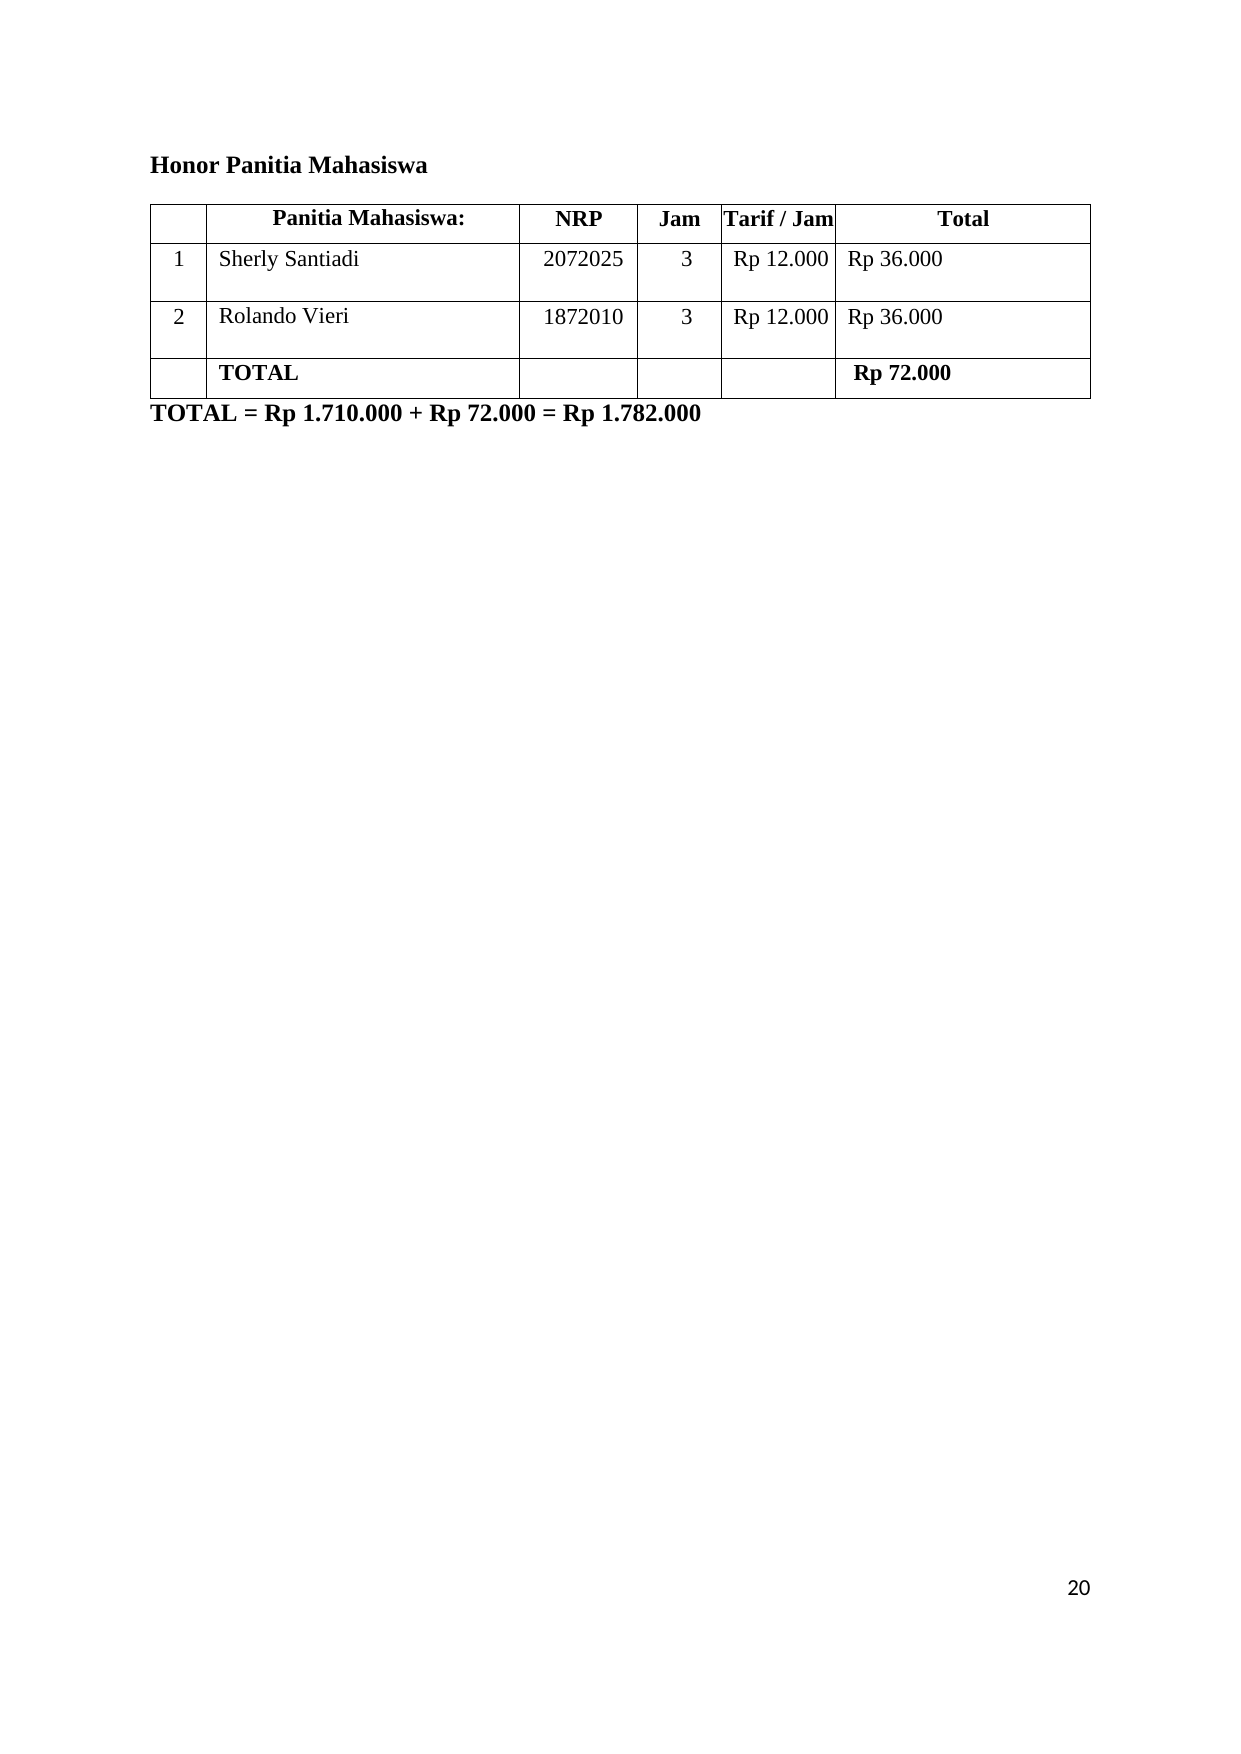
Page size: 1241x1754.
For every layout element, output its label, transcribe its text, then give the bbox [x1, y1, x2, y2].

table_header Panitia Mahasiswa: [207, 205, 519, 243]
table_cell Sherly Santiadi [207, 244, 519, 301]
table_cell Rp 72.000 [836, 359, 1090, 397]
table_cell Rp 12.000 [722, 244, 835, 301]
table_header Total [836, 205, 1090, 243]
table_cell Rp 12.000 [722, 302, 835, 358]
table_cell Rolando Vieri [207, 302, 519, 358]
table_cell Rp 36.000 [836, 302, 1090, 358]
table_cell 2072025 [520, 244, 637, 301]
table_cell 3 [638, 244, 721, 301]
text TOTAL = Rp 1.710.000 + Rp 72.000 = Rp 1.782.000 [150, 399, 1090, 427]
table_header NRP [520, 205, 637, 243]
table_cell 1872010 [520, 302, 637, 358]
table_header Jam [638, 205, 721, 243]
table_cell [638, 359, 721, 397]
table_cell [151, 359, 206, 397]
table_cell 2 [151, 302, 206, 358]
table_cell Rp 36.000 [836, 244, 1090, 301]
table_cell [722, 359, 835, 397]
table_cell 3 [638, 302, 721, 358]
table_cell TOTAL [207, 359, 519, 397]
table_cell 1 [151, 244, 206, 301]
text Honor Panitia Mahasiswa [150, 150, 1090, 179]
table_header [151, 205, 206, 243]
table_header Tarif / Jam [722, 205, 835, 243]
table_cell [520, 359, 637, 397]
